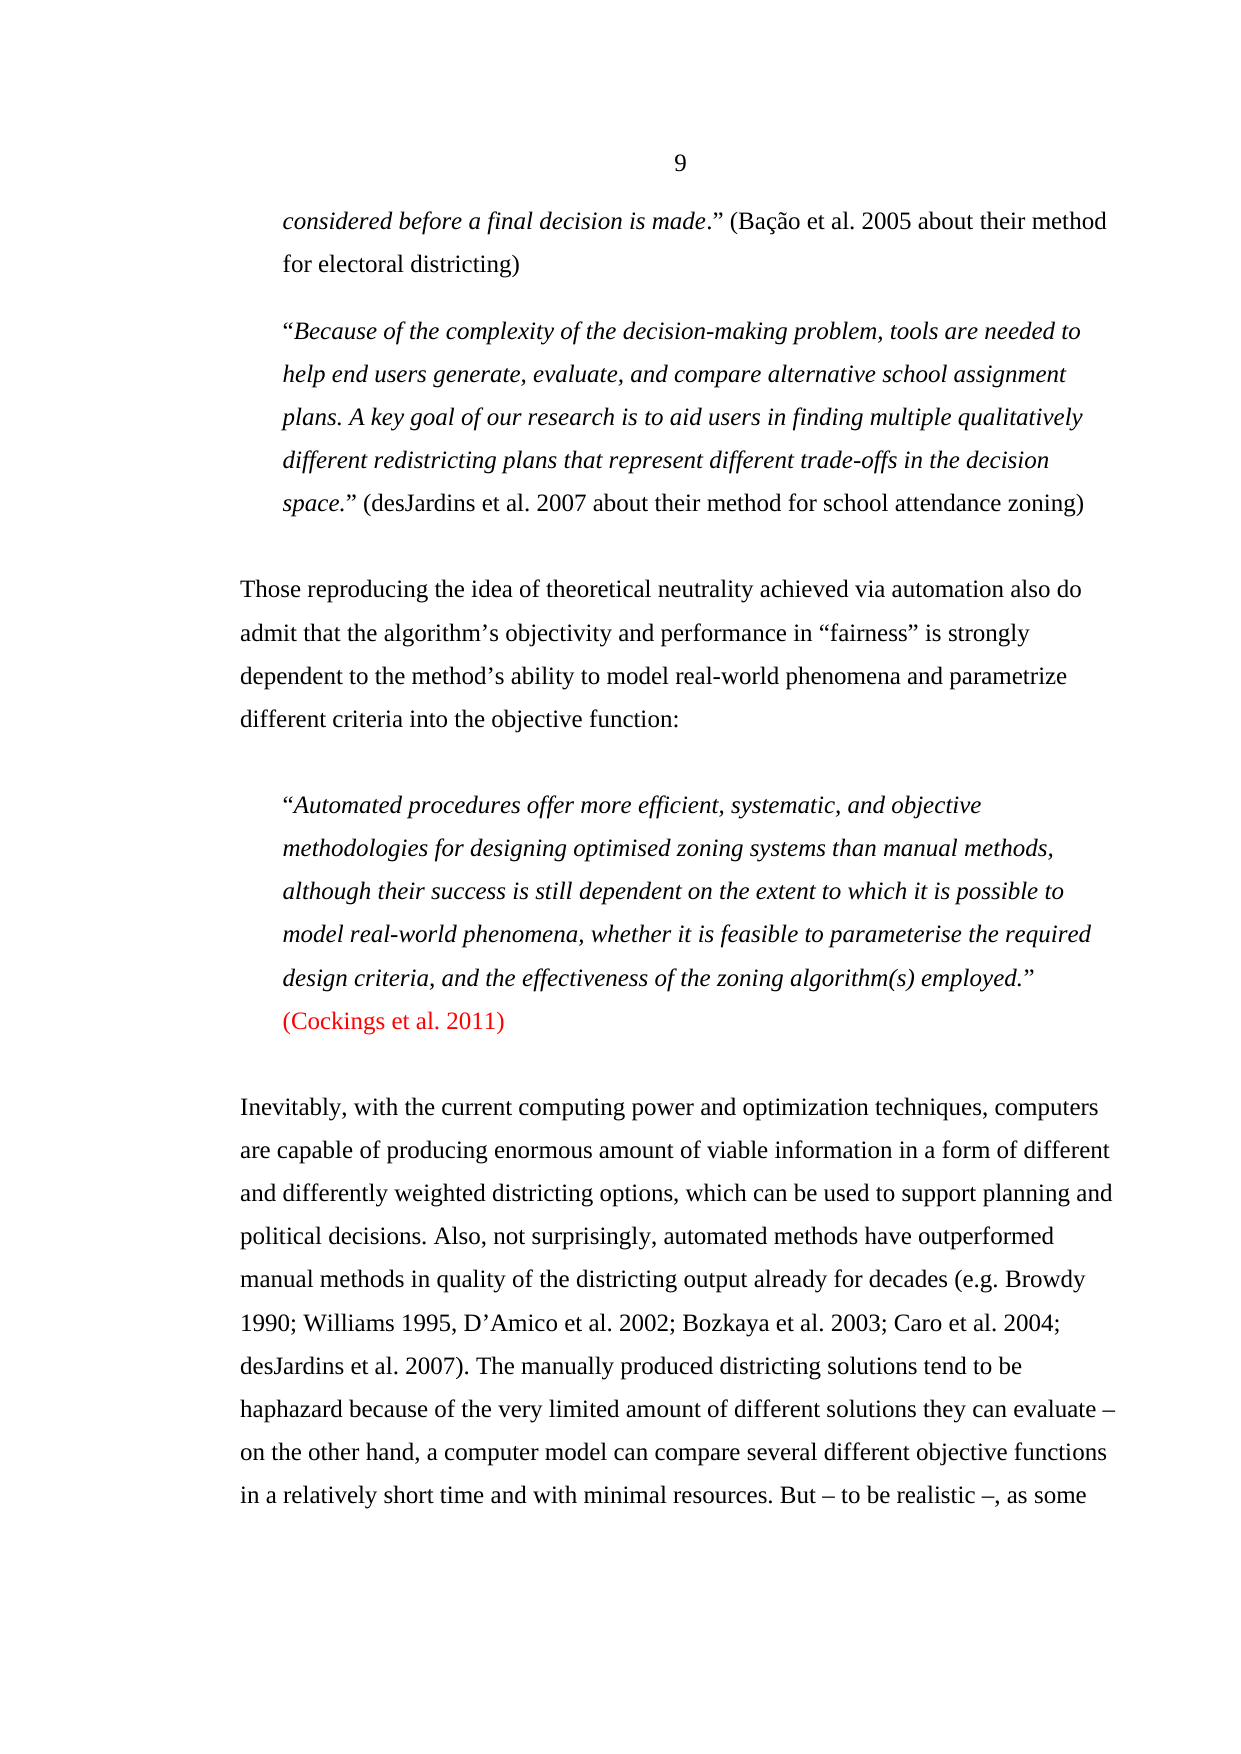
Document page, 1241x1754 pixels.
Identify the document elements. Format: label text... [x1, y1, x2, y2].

text Inevitably, with the current computing power and optimization techniques, computers are capable of producing enormous amount of viable information in a form of different and differently weighted districting options, which can be used to support planning and political decisions. Also, not surprisingly, automated methods have outperformed manual methods in quality of the districting output already for decades (e.g. Browdy 1990; Williams 1995, D’Amico et al. 2002; Bozkaya et al. 2003; Caro et al. 2004; desJardins et al. 2007). The manually produced districting solutions tend to be haphazard because of the very limited amount of different solutions they can evaluate – on the other hand, a computer model can compare several different objective functions in a relatively short time and with minimal resources. But – to be realistic –, as some [240, 1092, 1121, 1509]
text Those reproducing the idea of theoretical neutrality achieved via automation also do admit that the algorithm’s objectivity and performance in “fairness” is strongly dependent to the method’s ability to model real-world phenomena and parametrize different criteria into the objective function: [240, 574, 1121, 733]
text “Automated procedures offer more efficient, systematic, and objective methodologies for designing optimised zoning systems than manual methods, although their success is still dependent on the extent to which it is possible to model real-world phenomena, whether it is feasible to parameterise the required design criteria, and the effectiveness of the zoning algorithm(s) employed.” (Cockings et al. 2011) [282, 790, 1121, 1034]
text “Because of the complexity of the decision-making problem, tools are needed to help end users generate, evaluate, and compare alternative school assignment plans. A key goal of our research is to aid users in finding multiple qualitatively different redistricting plans that represent different trade-offs in the decision space.” (desJardins et al. 2007 about their method for school attendance zoning) [282, 316, 1121, 517]
text considered before a final decision is made.” (Bação et al. 2005 about their method for electoral districting) [282, 206, 1121, 278]
